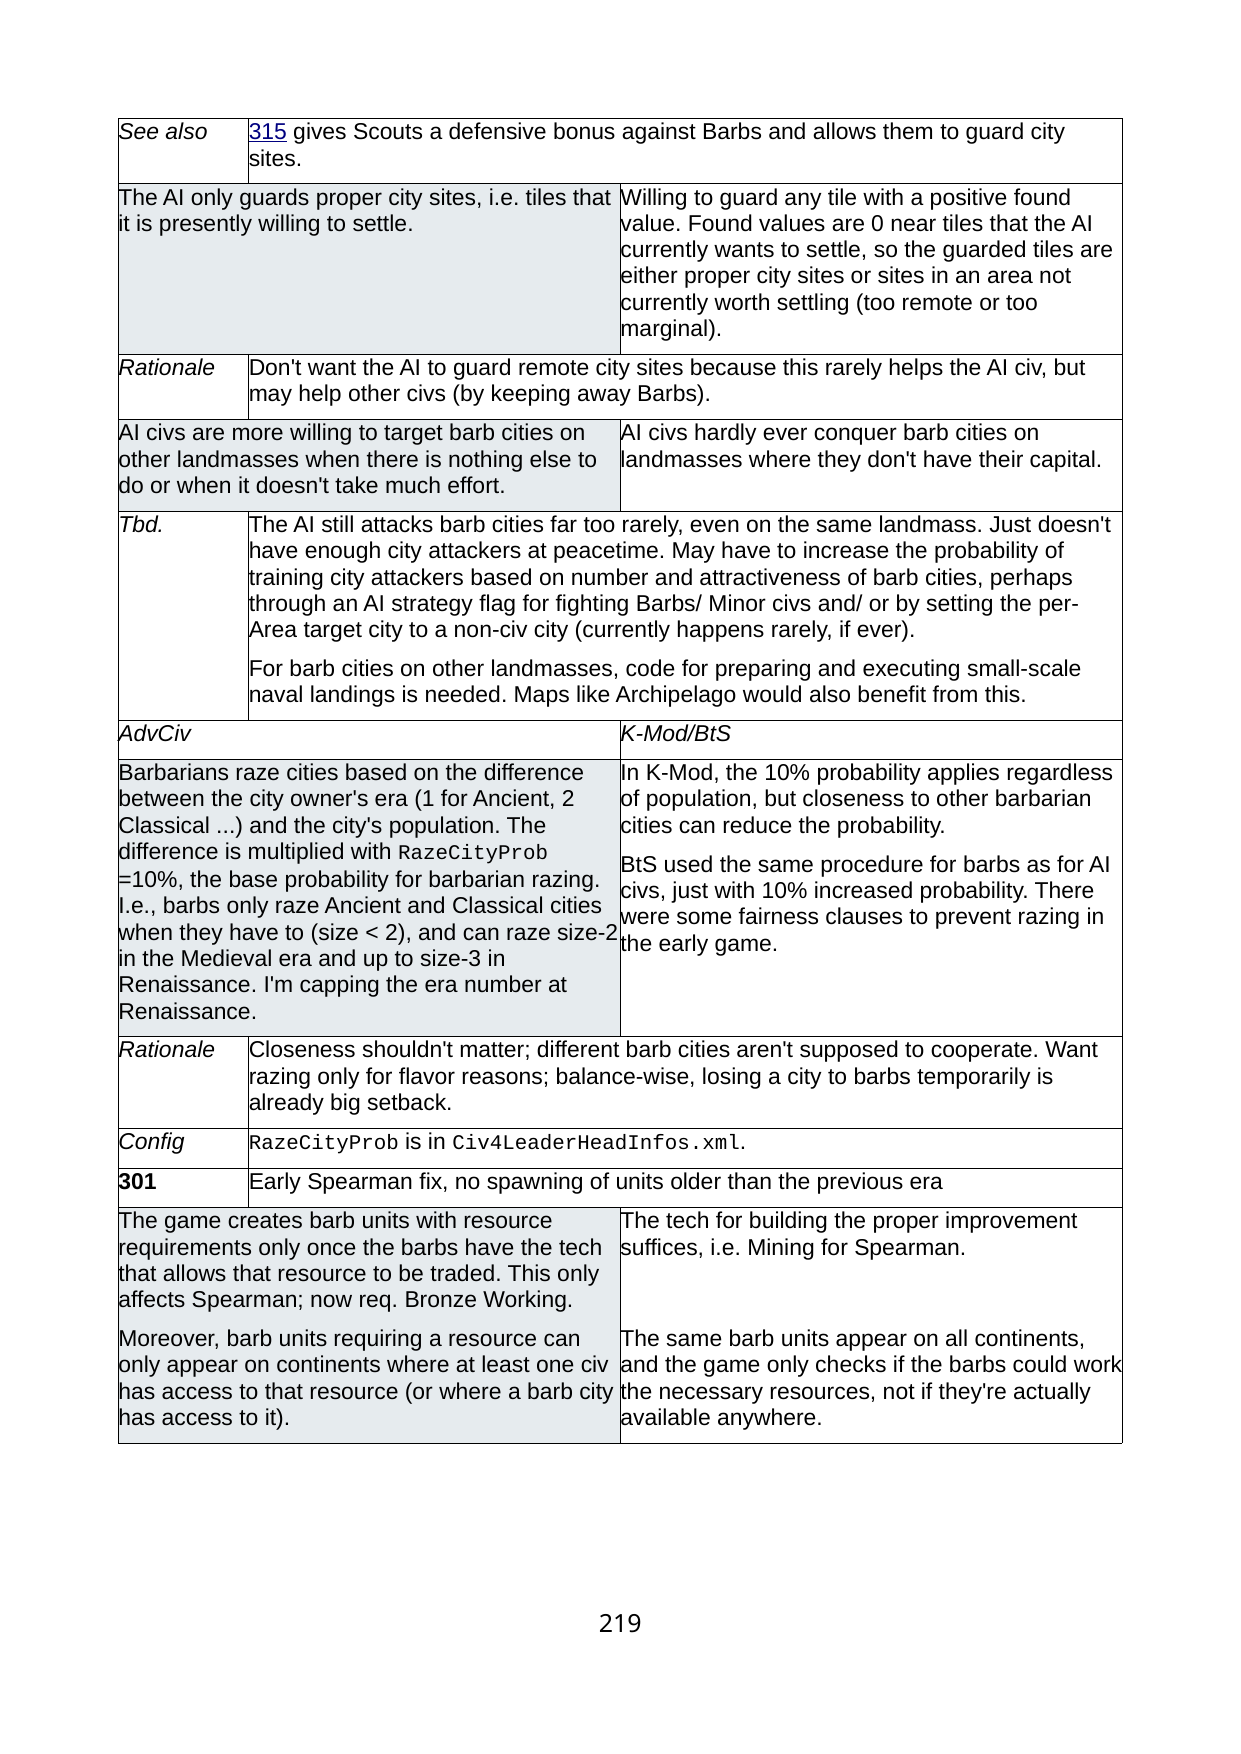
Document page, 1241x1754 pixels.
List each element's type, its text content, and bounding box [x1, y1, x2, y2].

table_cell Rationale [119, 355, 248, 419]
table_cell Config [119, 1129, 248, 1168]
table_cell Closeness shouldn't matter; different barb cities aren't supposed to cooperate. Want razing only for flavor reasons; balance-wise, losing a city to barbs temporarily is already big setback. [249, 1037, 1122, 1128]
table_cell K-Mod/BtS [621, 721, 1122, 759]
table_cell Don't want the AI to guard remote city sites because this rarely helps the AI civ, but may help other civs (by keeping away Barbs). [249, 355, 1122, 419]
table_cell Early Spearman fix, no spawning of units older than the previous era [249, 1169, 1122, 1207]
table_cell Rationale [119, 1037, 248, 1128]
table_cell The game creates barb units with resource requirements only once the barbs have the tech that allows that resource to be traded. This only affects Spearman; now req. Bronze Working. Moreover, barb units requiring a resource can only appear on continents where at least one civ has access to that resource (or where a barb city has access to it). [119, 1208, 620, 1443]
table_cell AI civs are more willing to target barb cities on other landmasses when there is nothing else to do or when it doesn't take much effort. [119, 420, 620, 511]
table_cell The tech for building the proper improvement suffices, i.e. Mining for Spearman. The same barb units appear on all continents, and the game only checks if the barbs could work the necessary resources, not if they're actually available anywhere. [621, 1208, 1122, 1443]
table_cell Willing to guard any tile with a positive found value. Found values are 0 near tiles that the AI currently wants to settle, so the guarded tiles are either proper city sites or sites in an area not currently worth settling (too remote or too marginal). [621, 184, 1122, 354]
table_cell Barbarians raze cities based on the difference between the city owner's era (1 for Ancient, 2 Classical ...) and the city's population. The difference is multiplied with RazeCityProb =10%, the base probability for barbarian razing. I.e., barbs only raze Ancient and Classical cities when they have to (size < 2), and can raze size-2 in the Medieval era and up to size-3 in Renaissance. I'm capping the era number at Renaissance. [119, 760, 620, 1036]
table_cell 301 [119, 1169, 248, 1207]
table_cell See also [119, 119, 248, 183]
table_cell The AI still attacks barb cities far too rarely, even on the same landmass. Just doesn't have enough city attackers at peacetime. May have to increase the probability of training city attackers based on number and attractiveness of barb cities, perhaps through an AI strategy flag for fighting Barbs/ Minor civs and/ or by setting the per-Area target city to a non-civ city (currently happens rarely, if ever). For barb cities on other landmasses, code for preparing and executing small-scale naval landings is needed. Maps like Archipelago would also benefit from this. [249, 512, 1122, 720]
table_cell The AI only guards proper city sites, i.e. tiles that it is presently willing to settle. [119, 184, 620, 354]
table_cell AdvCiv [119, 721, 620, 759]
table_cell AI civs hardly ever conquer barb cities on landmasses where they don't have their capital. [621, 420, 1122, 511]
table_cell Tbd. [119, 512, 248, 720]
table_cell RazeCityProb is in Civ4LeaderHeadInfos.xml. [249, 1129, 1122, 1168]
table_cell In K-Mod, the 10% probability applies regardless of population, but closeness to other barbarian cities can reduce the probability. BtS used the same procedure for barbs as for AI civs, just with 10% increased probability. There were some fairness clauses to prevent razing in the early game. [621, 760, 1122, 1036]
table_cell 315 gives Scouts a defensive bonus against Barbs and allows them to guard city sites. [249, 119, 1122, 183]
